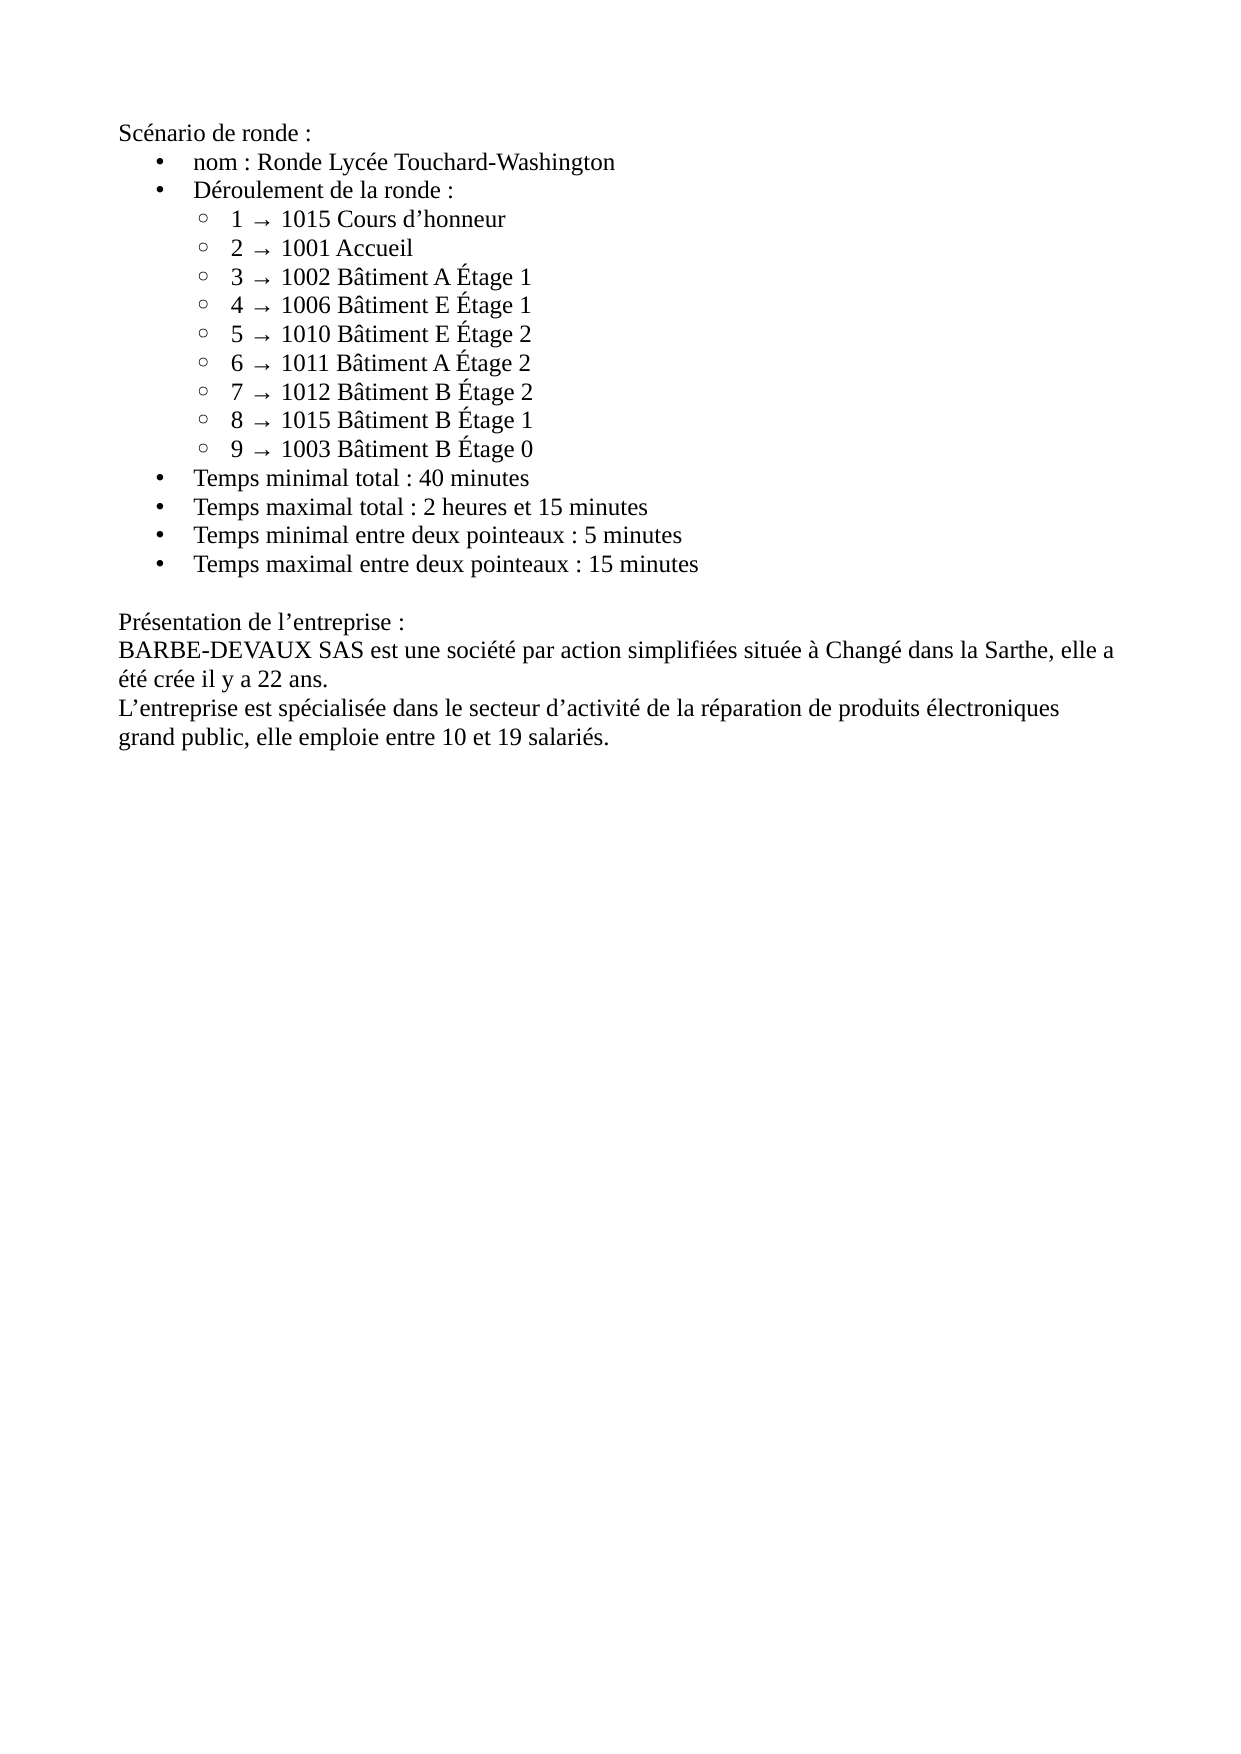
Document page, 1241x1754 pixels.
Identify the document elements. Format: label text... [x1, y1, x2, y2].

list 3 → 1002 Bâtiment A Étage 1 [193, 262, 1122, 291]
text L’entreprise est spécialisée dans le secteur d’activité de la réparation de produits électroniques grand public, elle emploie entre 10 et 19 salariés. [118, 693, 1122, 751]
list 2 → 1001 Accueil [193, 233, 1122, 262]
list 5 → 1010 Bâtiment E Étage 2 [193, 319, 1122, 348]
text BARBE-DEVAUX SAS est une société par action simplifiées située à Changé dans la Sarthe, elle a été crée il y a 22 ans. [118, 636, 1122, 693]
list Temps minimal total : 40 minutes [156, 463, 1122, 492]
list 7 → 1012 Bâtiment B Étage 2 [193, 377, 1122, 406]
list 6 → 1011 Bâtiment A Étage 2 [193, 348, 1122, 377]
list Déroulement de la ronde : [156, 176, 1122, 204]
list Temps minimal entre deux pointeaux : 5 minutes [156, 521, 1122, 549]
text Présentation de l’entreprise : [118, 607, 1122, 636]
text Scénario de ronde : [118, 118, 1122, 147]
list Temps maximal total : 2 heures et 15 minutes [156, 492, 1122, 521]
list 4 → 1006 Bâtiment E Étage 1 [193, 291, 1122, 319]
list 9 → 1003 Bâtiment B Étage 0 [193, 434, 1122, 463]
list 1 → 1015 Cours d’honneur [193, 204, 1122, 233]
list nom : Ronde Lycée Touchard-Washington [156, 147, 1122, 176]
list 8 → 1015 Bâtiment B Étage 1 [193, 406, 1122, 434]
list Temps maximal entre deux pointeaux : 15 minutes [156, 549, 1122, 578]
